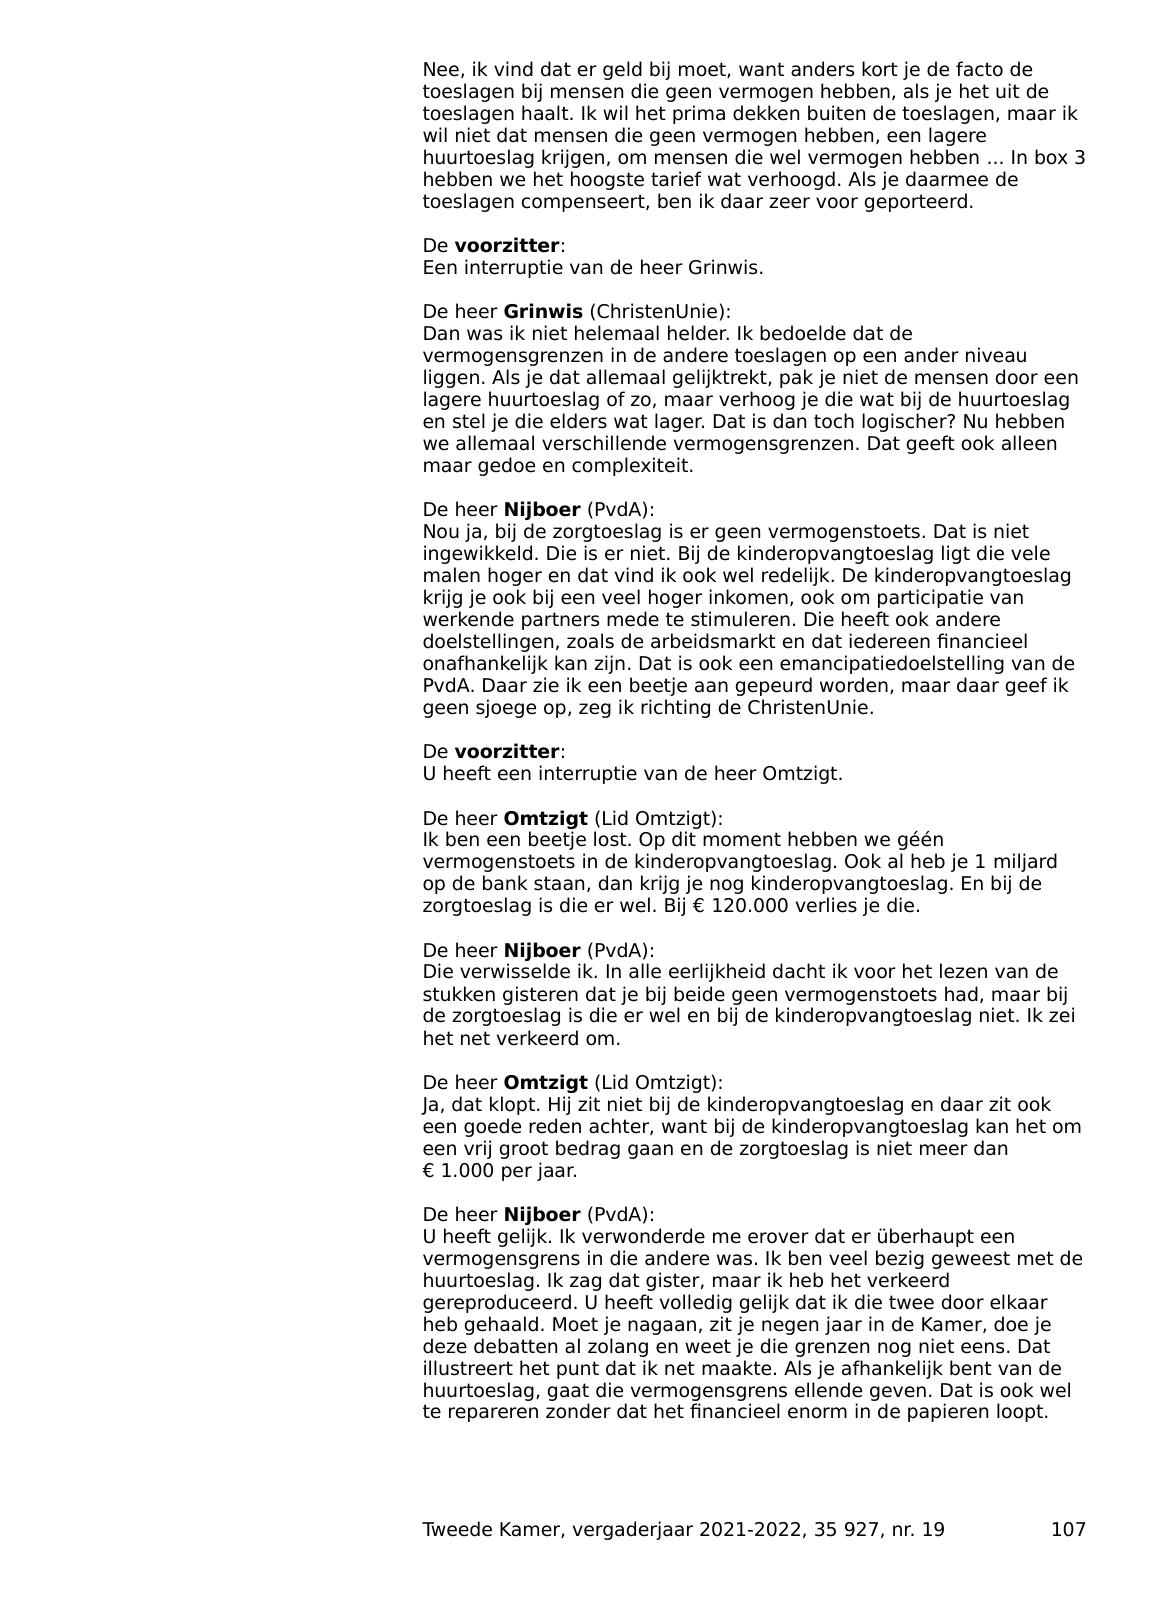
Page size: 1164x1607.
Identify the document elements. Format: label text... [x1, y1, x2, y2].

text Ik ben een beetje lost. Op dit moment hebben we géén vermogenstoets in de kinderopvangtoeslag. Ook al heb je 1 miljard op de bank staan, dan krijg je nog kinderopvangtoeslag. En bij de zorgtoeslag is die er wel. Bij € 120.000 verlies je die. [422, 829, 1087, 917]
text U heeft een interruptie van de heer Omtzigt. [422, 763, 1087, 785]
text Nee, ik vind dat er geld bij moet, want anders kort je de facto de toeslagen bij mensen die geen vermogen hebben, als je het uit de toeslagen haalt. Ik wil het prima dekken buiten de toeslagen, maar ik wil niet dat mensen die geen vermogen hebben, een lagere huurtoeslag krijgen, om mensen die wel vermogen hebben ... In box 3 hebben we het hoogste tarief wat verhoogd. Als je daarmee de toeslagen compenseert, ben ik daar zeer voor geporteerd. [422, 59, 1087, 213]
text De heer Nijboer (PvdA): [422, 1204, 1087, 1226]
text Dan was ik niet helemaal helder. Ik bedoelde dat de vermogensgrenzen in de andere toeslagen op een ander niveau liggen. Als je dat allemaal gelijktrekt, pak je niet de mensen door een lagere huurtoeslag of zo, maar verhoog je die wat bij de huurtoeslag en stel je die elders wat lager. Dat is dan toch logischer? Nu hebben we allemaal verschillende vermogensgrenzen. Dat geeft ook alleen maar gedoe en complexiteit. [422, 323, 1087, 477]
text De heer Omtzigt (Lid Omtzigt): [422, 1072, 1087, 1093]
text De heer Nijboer (PvdA): [422, 939, 1087, 961]
text De heer Grinwis (ChristenUnie): [422, 301, 1087, 323]
text De voorzitter: [422, 235, 1087, 257]
text U heeft gelijk. Ik verwonderde me erover dat er überhaupt een vermogensgrens in die andere was. Ik ben veel bezig geweest met de huurtoeslag. Ik zag dat gister, maar ik heb het verkeerd gereproduceerd. U heeft volledig gelijk dat ik die twee door elkaar heb gehaald. Moet je nagaan, zit je negen jaar in de Kamer, doe je deze debatten al zolang en weet je die grenzen nog niet eens. Dat illustreert het punt dat ik net maakte. Als je afhankelijk bent van de huurtoeslag, gaat die vermogensgrens ellende geven. Dat is ook wel te repareren zonder dat het financieel enorm in de papieren loopt. [422, 1226, 1087, 1423]
text De heer Nijboer (PvdA): [422, 499, 1087, 521]
text Die verwisselde ik. In alle eerlijkheid dacht ik voor het lezen van de stukken gisteren dat je bij beide geen vermogenstoets had, maar bij de zorgtoeslag is die er wel en bij de kinderopvangtoeslag niet. Ik zei het net verkeerd om. [422, 961, 1087, 1049]
text Een interruptie van de heer Grinwis. [422, 257, 1087, 279]
text Ja, dat klopt. Hij zit niet bij de kinderopvangtoeslag en daar zit ook een goede reden achter, want bij de kinderopvangtoeslag kan het om een vrij groot bedrag gaan en de zorgtoeslag is niet meer dan € 1.000 per jaar. [422, 1093, 1087, 1181]
text Nou ja, bij de zorgtoeslag is er geen vermogenstoets. Dat is niet ingewikkeld. Die is er niet. Bij de kinderopvangtoeslag ligt die vele malen hoger en dat vind ik ook wel redelijk. De kinderopvangtoeslag krijg je ook bij een veel hoger inkomen, ook om participatie van werkende partners mede te stimuleren. Die heeft ook andere doelstellingen, zoals de arbeidsmarkt en dat iedereen financieel onafhankelijk kan zijn. Dat is ook een emancipatiedoelstelling van de PvdA. Daar zie ik een beetje aan gepeurd worden, maar daar geef ik geen sjoege op, zeg ik richting de ChristenUnie. [422, 521, 1087, 719]
text De voorzitter: [422, 741, 1087, 763]
text De heer Omtzigt (Lid Omtzigt): [422, 807, 1087, 829]
